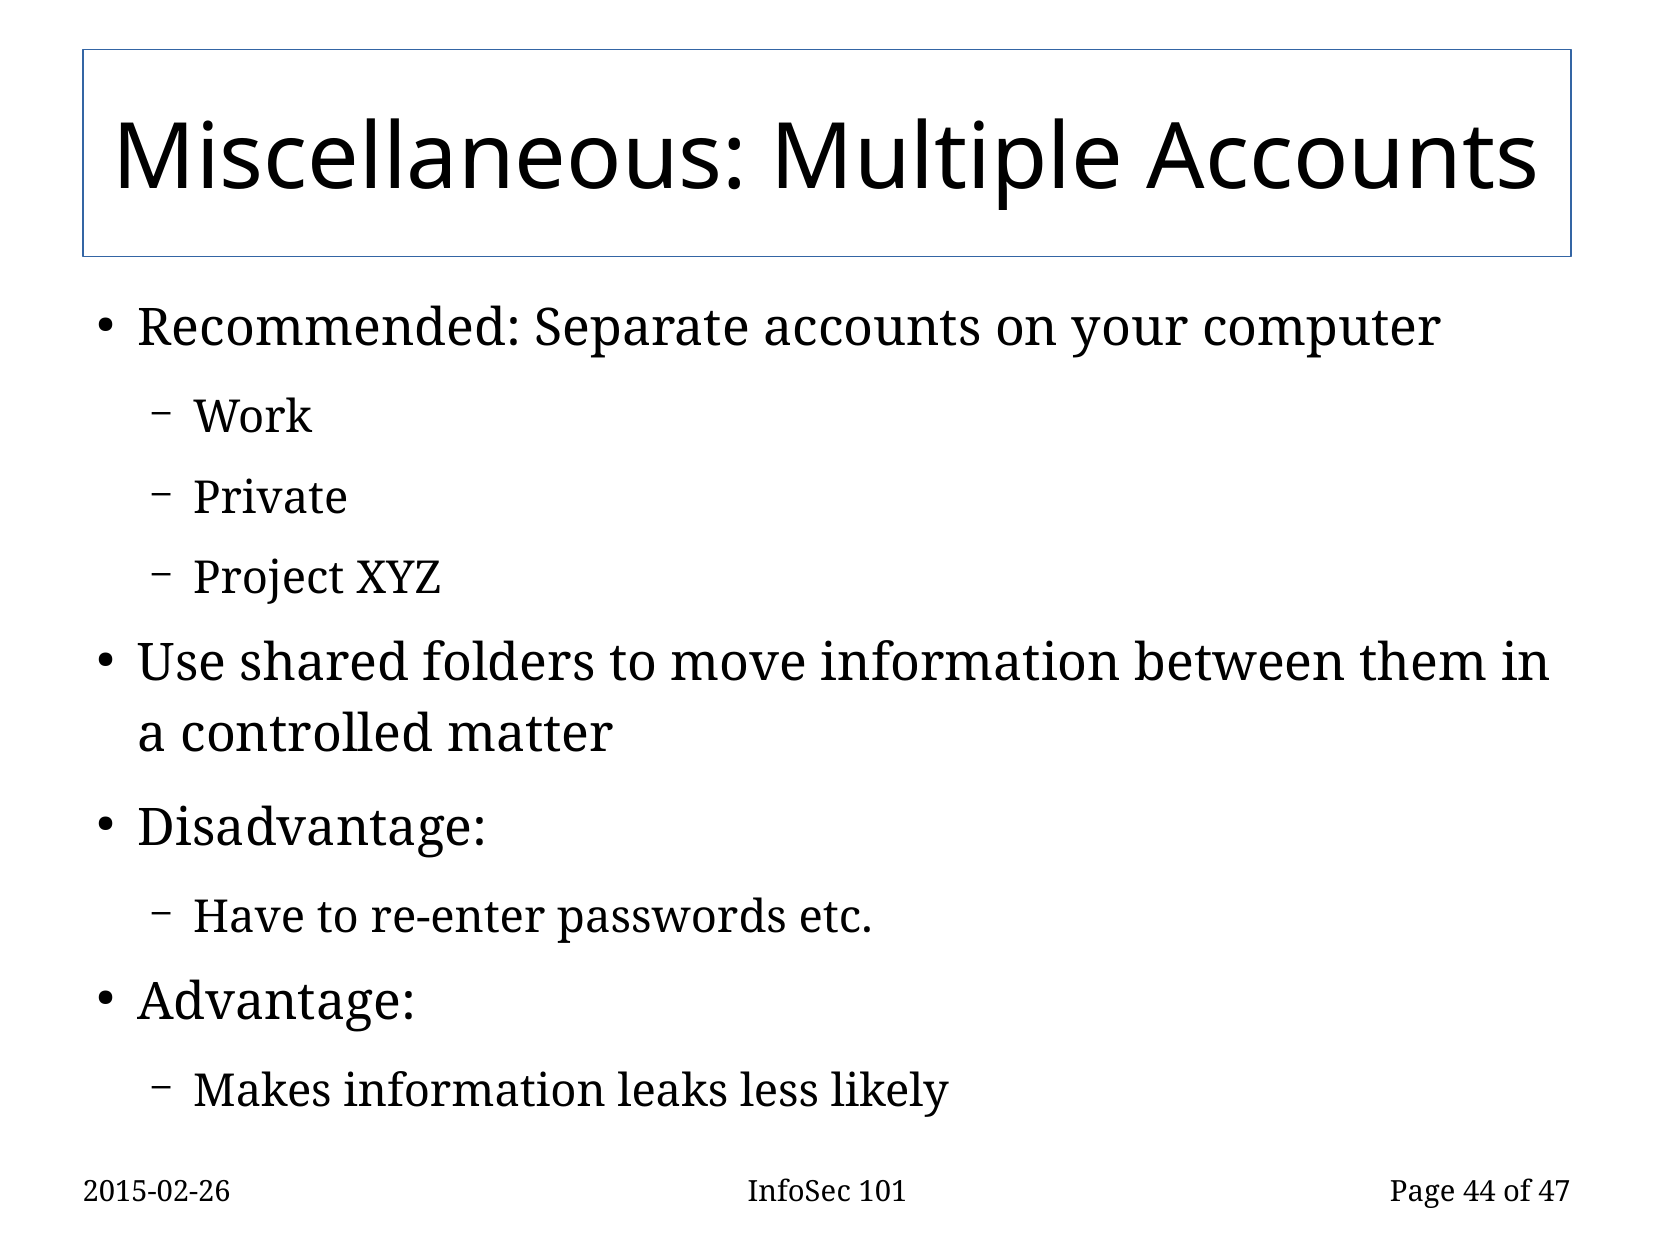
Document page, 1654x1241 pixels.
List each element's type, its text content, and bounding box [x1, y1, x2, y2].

list Recommended: Separate accounts on your computer Work Private Project XYZ Use shared folders to move information between them in a controlled matter Disadvantage: Have to re-enter passwords etc. Advantage: Makes information leaks less likely [82, 290, 1571, 1126]
title Miscellaneous: Multiple Accounts [82, 49, 1571, 257]
